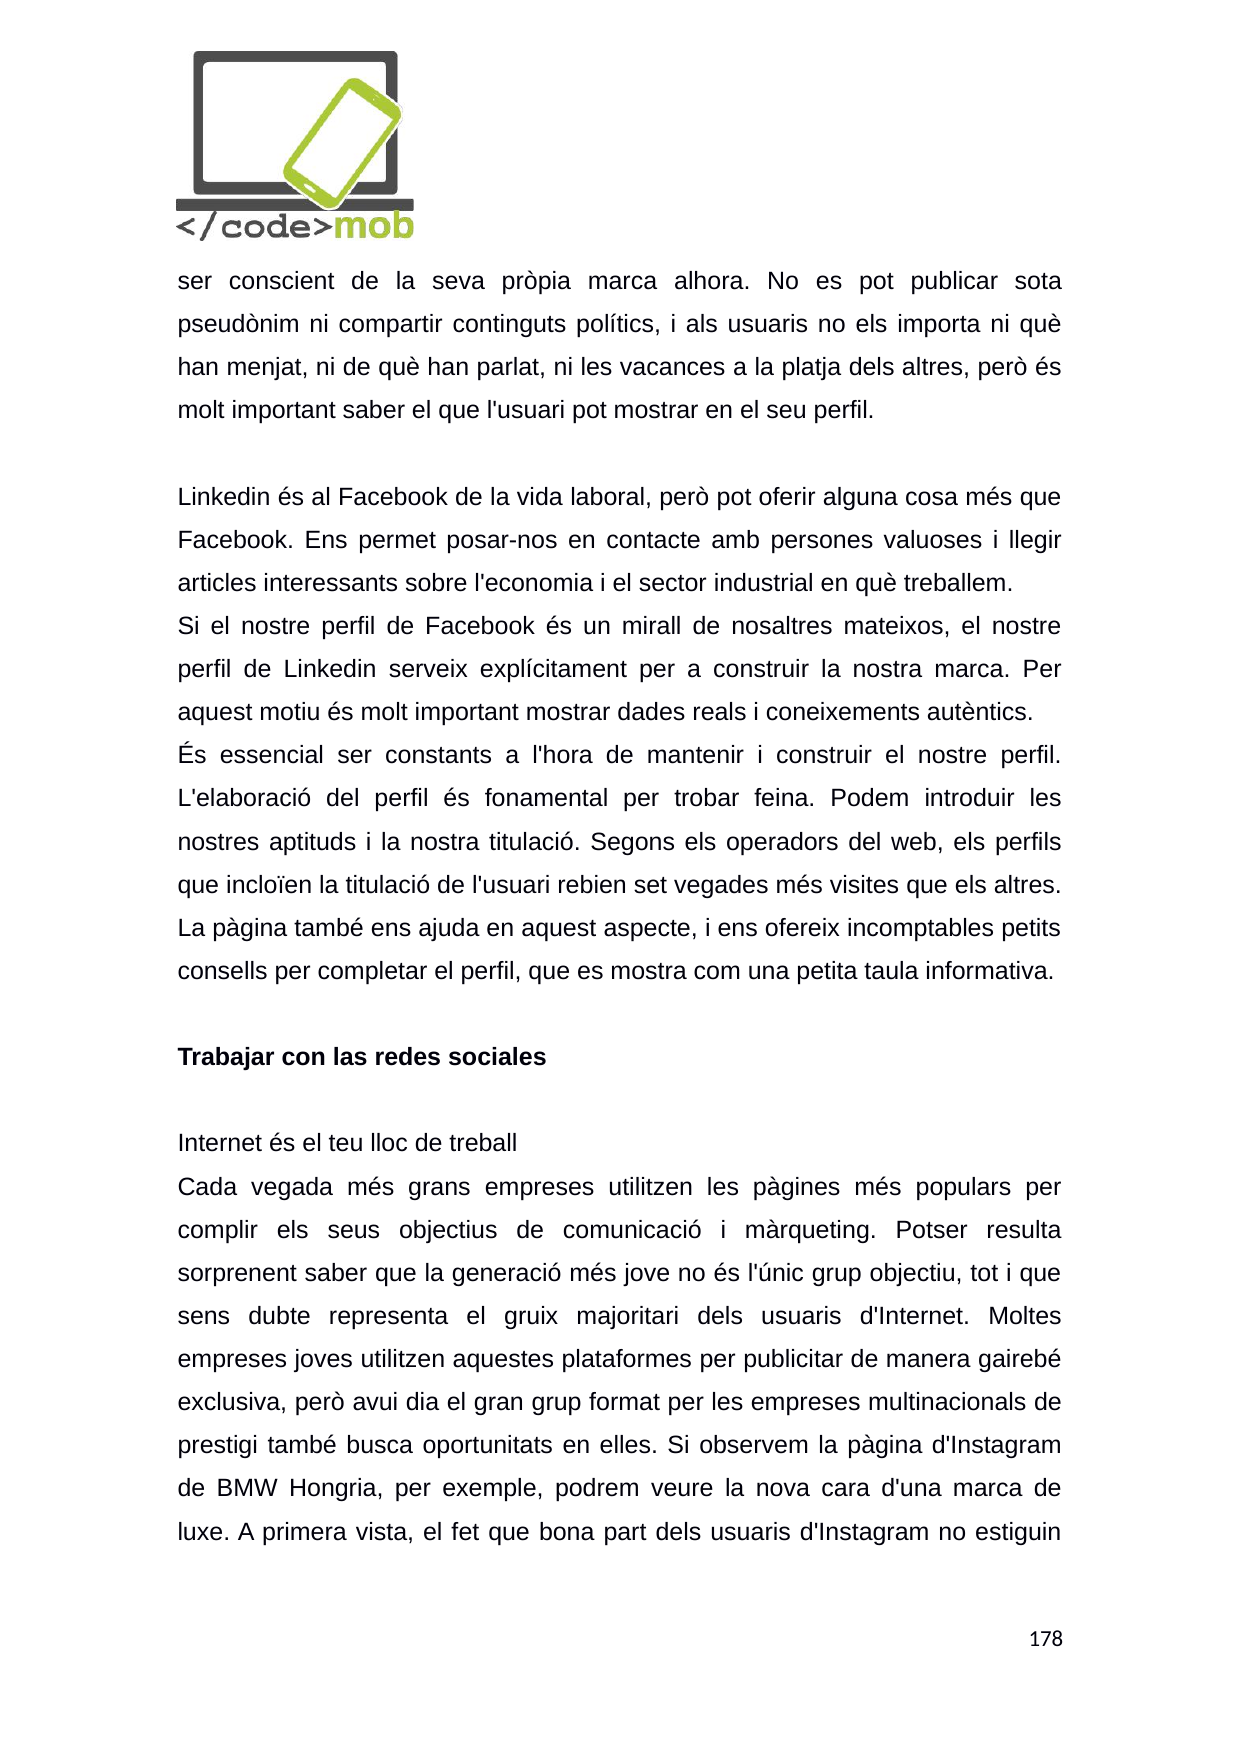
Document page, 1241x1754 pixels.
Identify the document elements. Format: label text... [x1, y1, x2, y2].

text ser conscient de la seva pròpia marca alhora. No es pot publicar sota pseudònim ni compartir continguts polítics, i als usuaris no els importa ni què han menjat, ni de què han parlat, ni les vacances a la platja dels altres, però és molt important saber el que l'usuari pot mostrar en el seu perfil. [177, 266, 1063, 424]
text És essencial ser constants a l'hora de mantenir i construir el nostre perfil. L'elaboració del perfil és fonamental per trobar feina. Podem introduir les nostres aptituds i la nostra titulació. Segons els operadors del web, els perfils que incloïen la titulació de l'usuari rebien set vegades més visites que els altres. La pàgina també ens ajuda en aquest aspecte, i ens ofereix incomptables petits consells per completar el perfil, que es mostra com una petita taula informativa. [177, 740, 1063, 984]
text Trabajar con las redes sociales [177, 1042, 1063, 1071]
picture [176, 51, 414, 241]
text Internet és el teu lloc de treball [177, 1128, 1063, 1157]
text Cada vegada més grans empreses utilitzen les pàgines més populars per complir els seus objectius de comunicació i màrqueting. Potser resulta sorprenent saber que la generació més jove no és l'únic grup objectiu, tot i que sens dubte representa el gruix majoritari dels usuaris d'Internet. Moltes empreses joves utilitzen aquestes plataformes per publicitar de manera gairebé exclusiva, però avui dia el gran grup format per les empreses multinacionals de prestigi també busca oportunitats en elles. Si observem la pàgina d'Instagram de BMW Hongria, per exemple, podrem veure la nova cara d'una marca de luxe. A primera vista, el fet que bona part dels usuaris d'Instagram no estiguin [177, 1171, 1063, 1545]
text Si el nostre perfil de Facebook és un mirall de nosaltres mateixos, el nostre perfil de Linkedin serveix explícitament per a construir la nostra marca. Per aquest motiu és molt important mostrar dades reals i coneixements autèntics. [177, 611, 1063, 726]
text Linkedin és al Facebook de la vida laboral, però pot oferir alguna cosa més que Facebook. Ens permet posar-nos en contacte amb persones valuoses i llegir articles interessants sobre l'economia i el sector industrial en què treballem. [177, 481, 1063, 596]
